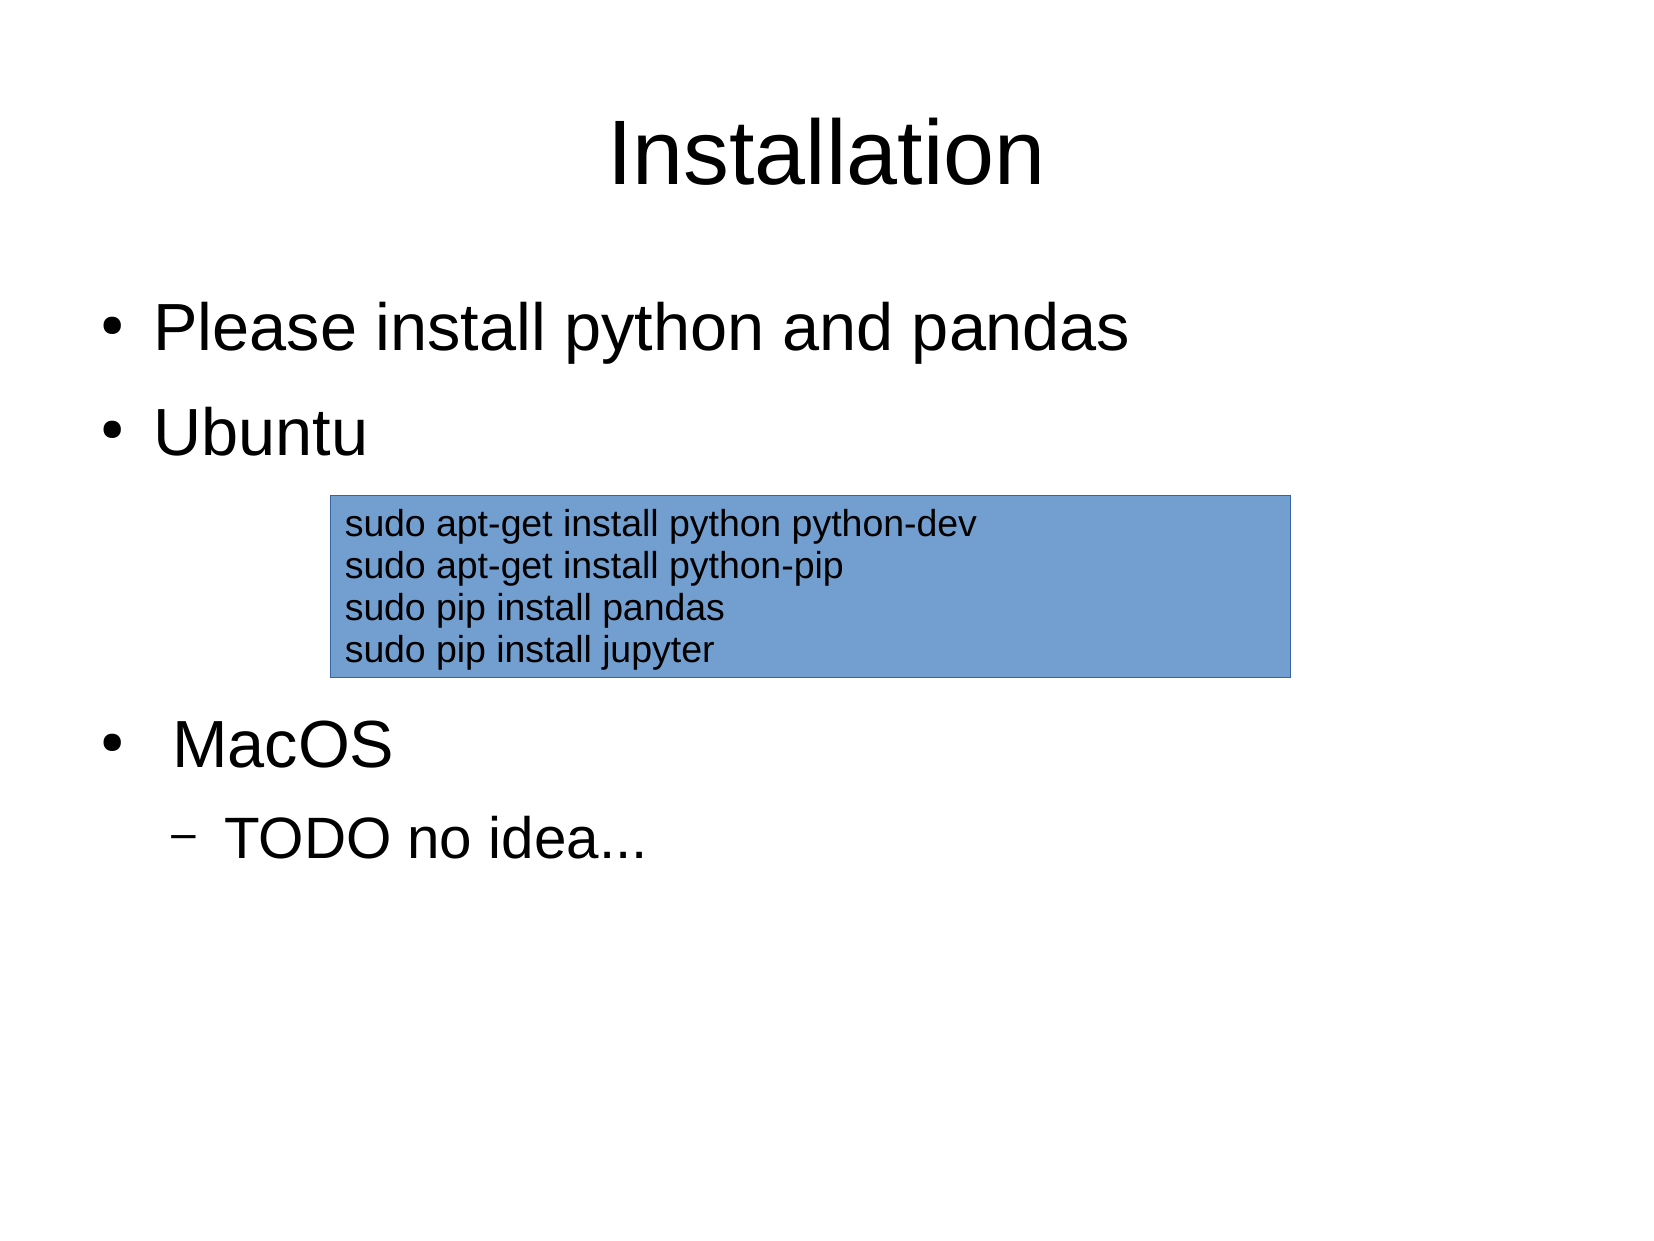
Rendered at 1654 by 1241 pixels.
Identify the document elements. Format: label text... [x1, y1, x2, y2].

text_box sudo apt-get install python python-dev sudo apt-get install python-pip sudo pip install pandas sudo pip install jupyter [330, 495, 1291, 678]
list Please install python and pandas Ubuntu MacOS TODO no idea... [82, 290, 1571, 1010]
title Installation [82, 49, 1571, 257]
